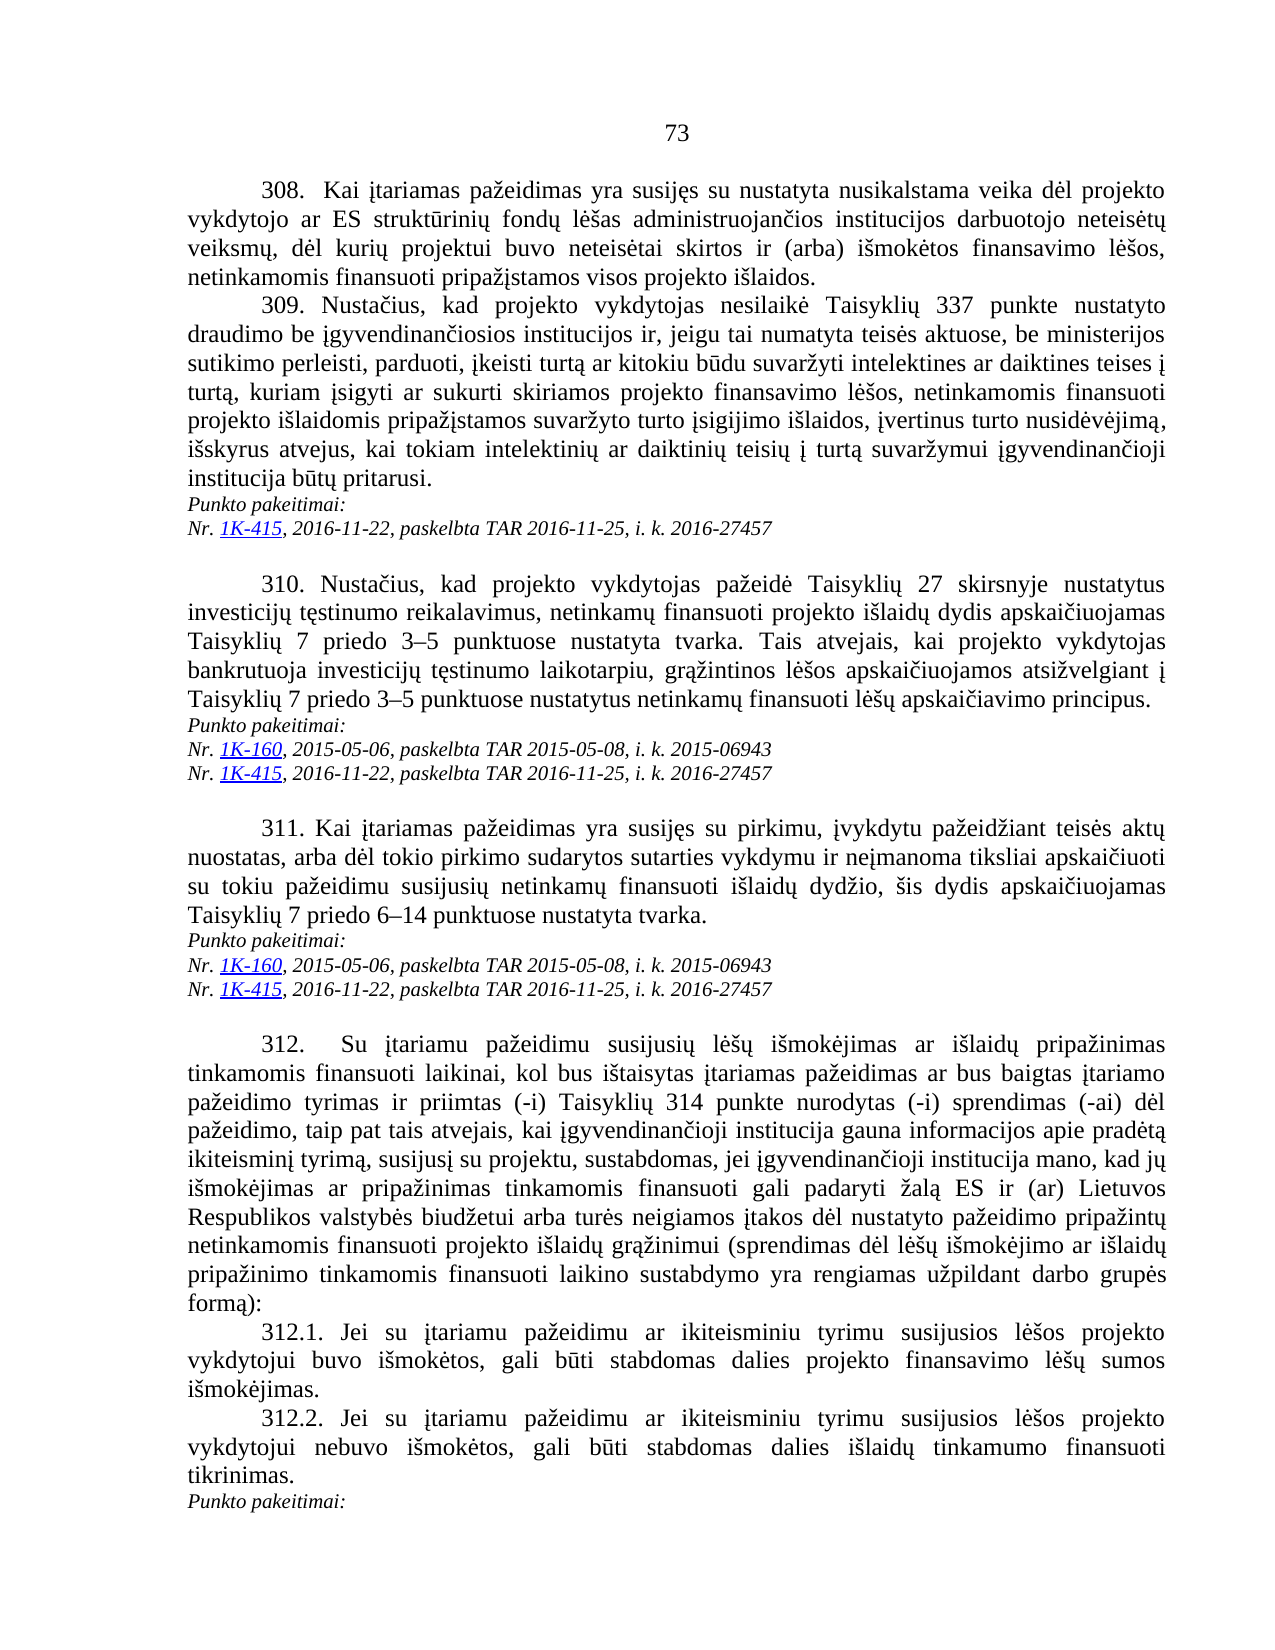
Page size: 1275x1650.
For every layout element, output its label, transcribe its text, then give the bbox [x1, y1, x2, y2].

text 309. Nustačius, kad projekto vykdytojas nesilaikė Taisyklių 337 punkte nustatyto draudimo be įgyvendinančiosios institucijos ir, jeigu tai numatyta teisės aktuose, be ministerijos sutikimo perleisti, parduoti, įkeisti turtą ar kitokiu būdu suvaržyti intelektines ar daiktines teises į turtą, kuriam įsigyti ar sukurti skiriamos projekto finansavimo lėšos, netinkamomis finansuoti projekto išlaidomis pripažįstamos suvaržyto turto įsigijimo išlaidos, įvertinus turto nusidėvėjimą, išskyrus atvejus, kai tokiam intelektinių ar daiktinių teisių į turtą suvaržymui įgyvendinančioji institucija būtų pritarusi. [187, 291, 1167, 492]
text Nr. 1K-415, 2016-11-22, paskelbta TAR 2016-11-25, i. k. 2016-27457 [187, 977, 1167, 1001]
text 310. Nustačius, kad projekto vykdytojas pažeidė Taisyklių 27 skirsnyje nustatytus investicijų tęstinumo reikalavimus, netinkamų finansuoti projekto išlaidų dydis apskaičiuojamas Taisyklių 7 priedo 3–5 punktuose nustatyta tvarka. Tais atvejais, kai projekto vykdytojas bankrutuoja investicijų tęstinumo laikotarpiu, grąžintinos lėšos apskaičiuojamos atsižvelgiant į Taisyklių 7 priedo 3–5 punktuose nustatytus netinkamų finansuoti lėšų apskaičiavimo principus. [187, 569, 1167, 712]
text 311. Kai įtariamas pažeidimas yra susijęs su pirkimu, įvykdytu pažeidžiant teisės aktų nuostatas, arba dėl tokio pirkimo sudarytos sutarties vykdymu ir neįmanoma tiksliai apskaičiuoti su tokiu pažeidimu susijusių netinkamų finansuoti išlaidų dydžio, šis dydis apskaičiuojamas Taisyklių 7 priedo 6–14 punktuose nustatyta tvarka. [187, 813, 1167, 928]
text Nr. 1K-415, 2016-11-22, paskelbta TAR 2016-11-25, i. k. 2016-27457 [187, 516, 1167, 540]
text Nr. 1K-415, 2016-11-22, paskelbta TAR 2016-11-25, i. k. 2016-27457 [187, 761, 1167, 785]
text 312.1. Jei su įtariamu pažeidimu ar ikiteisminiu tyrimu susijusios lėšos projekto vykdytojui buvo išmokėtos, gali būti stabdomas dalies projekto finansavimo lėšų sumos išmokėjimas. [187, 1317, 1167, 1403]
text Nr. 1K-160, 2015-05-06, paskelbta TAR 2015-05-08, i. k. 2015-06943 [187, 737, 1167, 761]
text Punkto pakeitimai: [187, 1489, 1167, 1513]
text Punkto pakeitimai: [187, 492, 1167, 516]
text 308. Kai įtariamas pažeidimas yra susijęs su nustatyta nusikalstama veika dėl projekto vykdytojo ar ES struktūrinių fondų lėšas administruojančios institucijos darbuotojo neteisėtų veiksmų, dėl kurių projektui buvo neteisėtai skirtos ir (arba) išmokėtos finansavimo lėšos, netinkamomis finansuoti pripažįstamos visos projekto išlaidos. [187, 176, 1167, 291]
text Nr. 1K-160, 2015-05-06, paskelbta TAR 2015-05-08, i. k. 2015-06943 [187, 952, 1167, 977]
text Punkto pakeitimai: [187, 712, 1167, 737]
text 312. Su įtariamu pažeidimu susijusių lėšų išmokėjimas ar išlaidų pripažinimas tinkamomis finansuoti laikinai, kol bus ištaisytas įtariamas pažeidimas ar bus baigtas įtariamo pažeidimo tyrimas ir priimtas (-i) Taisyklių 314 punkte nurodytas (-i) sprendimas (-ai) dėl pažeidimo, taip pat tais atvejais, kai įgyvendinančioji institucija gauna informacijos apie pradėtą ikiteisminį tyrimą, susijusį su projektu, sustabdomas, jei įgyvendinančioji institucija mano, kad jų išmokėjimas ar pripažinimas tinkamomis finansuoti gali padaryti žalą ES ir (ar) Lietuvos Respublikos valstybės biudžetui arba turės neigiamos įtakos dėl nustatyto pažeidimo pripažintų netinkamomis finansuoti projekto išlaidų grąžinimui (sprendimas dėl lėšų išmokėjimo ar išlaidų pripažinimo tinkamomis finansuoti laikino sustabdymo yra rengiamas užpildant darbo grupės formą): [187, 1029, 1167, 1317]
text Punkto pakeitimai: [187, 928, 1167, 952]
text 312.2. Jei su įtariamu pažeidimu ar ikiteisminiu tyrimu susijusios lėšos projekto vykdytojui nebuvo išmokėtos, gali būti stabdomas dalies išlaidų tinkamumo finansuoti tikrinimas. [187, 1403, 1167, 1489]
